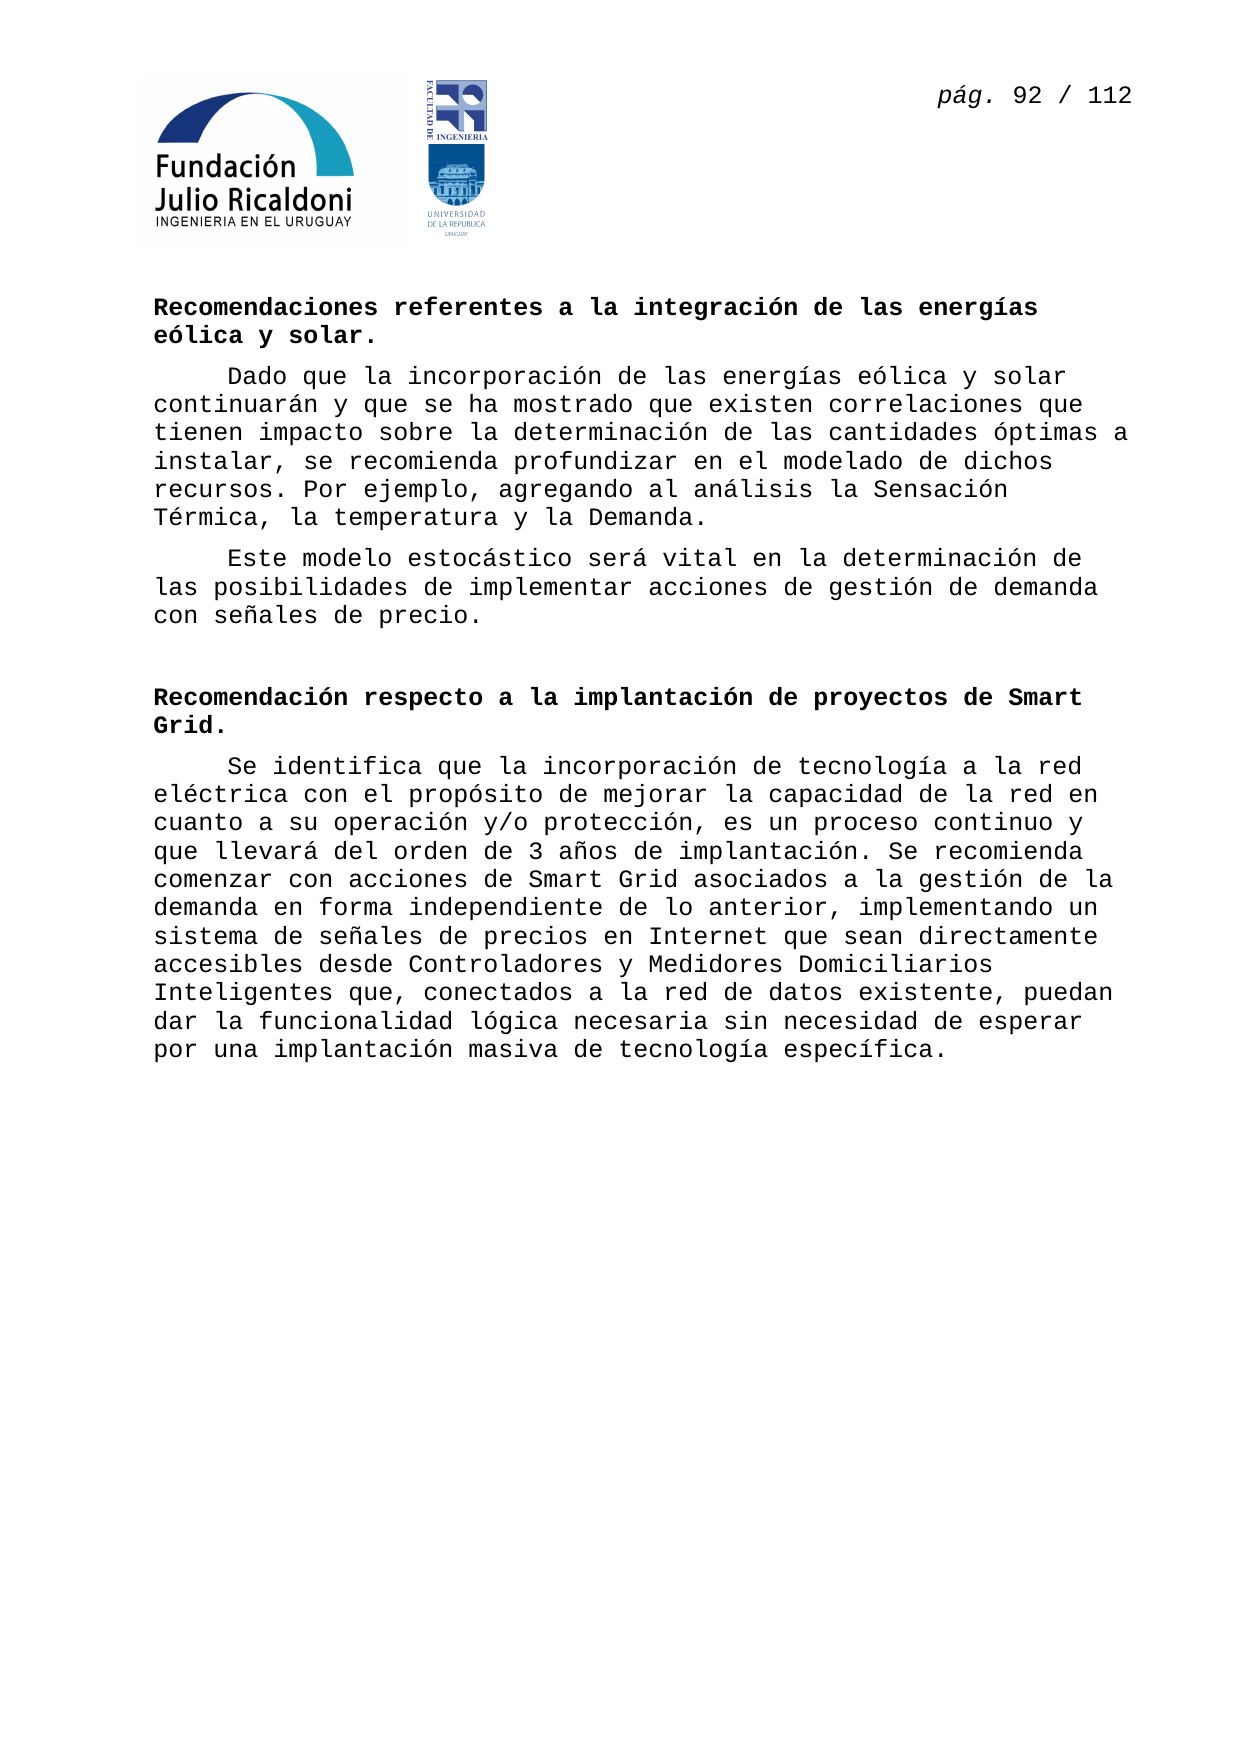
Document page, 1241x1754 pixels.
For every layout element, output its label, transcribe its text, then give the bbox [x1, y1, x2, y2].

text Se identifica que la incorporación de tecnología a la red eléctrica con el propósito de mejorar la capacidad de la red en cuanto a su operación y/o protección, es un proceso continuo y que llevará del orden de 3 años de implantación. Se recomienda comenzar con acciones de Smart Grid asociados a la gestión de la demanda en forma independiente de lo anterior, implementando un sistema de señales de precios en Internet que sean directamente accesibles desde Controladores y Medidores Domiciliarios Inteligentes que, conectados a la red de datos existente, puedan dar la funcionalidad lógica necesaria sin necesidad de esperar por una implantación masiva de tecnología específica. [153, 753, 1139, 1065]
picture [427, 80, 488, 140]
picture [139, 74, 407, 250]
text Recomendación respecto a la implantación de proyectos de Smart Grid. [153, 684, 1139, 741]
text Dado que la incorporación de las energías eólica y solar continuarán y que se ha mostrado que existen correlaciones que tienen impacto sobre la determinación de las cantidades óptimas a instalar, se recomienda profundizar en el modelado de dichos recursos. Por ejemplo, agregando al análisis la Sensación Térmica, la temperatura y la Demanda. [153, 363, 1139, 533]
text Este modelo estocástico será vital en la determinación de las posibilidades de implementar acciones de gestión de demanda con señales de precio. [153, 546, 1139, 631]
text Recomendaciones referentes a la integración de las energías eólica y solar. [153, 294, 1139, 351]
picture [428, 144, 485, 236]
